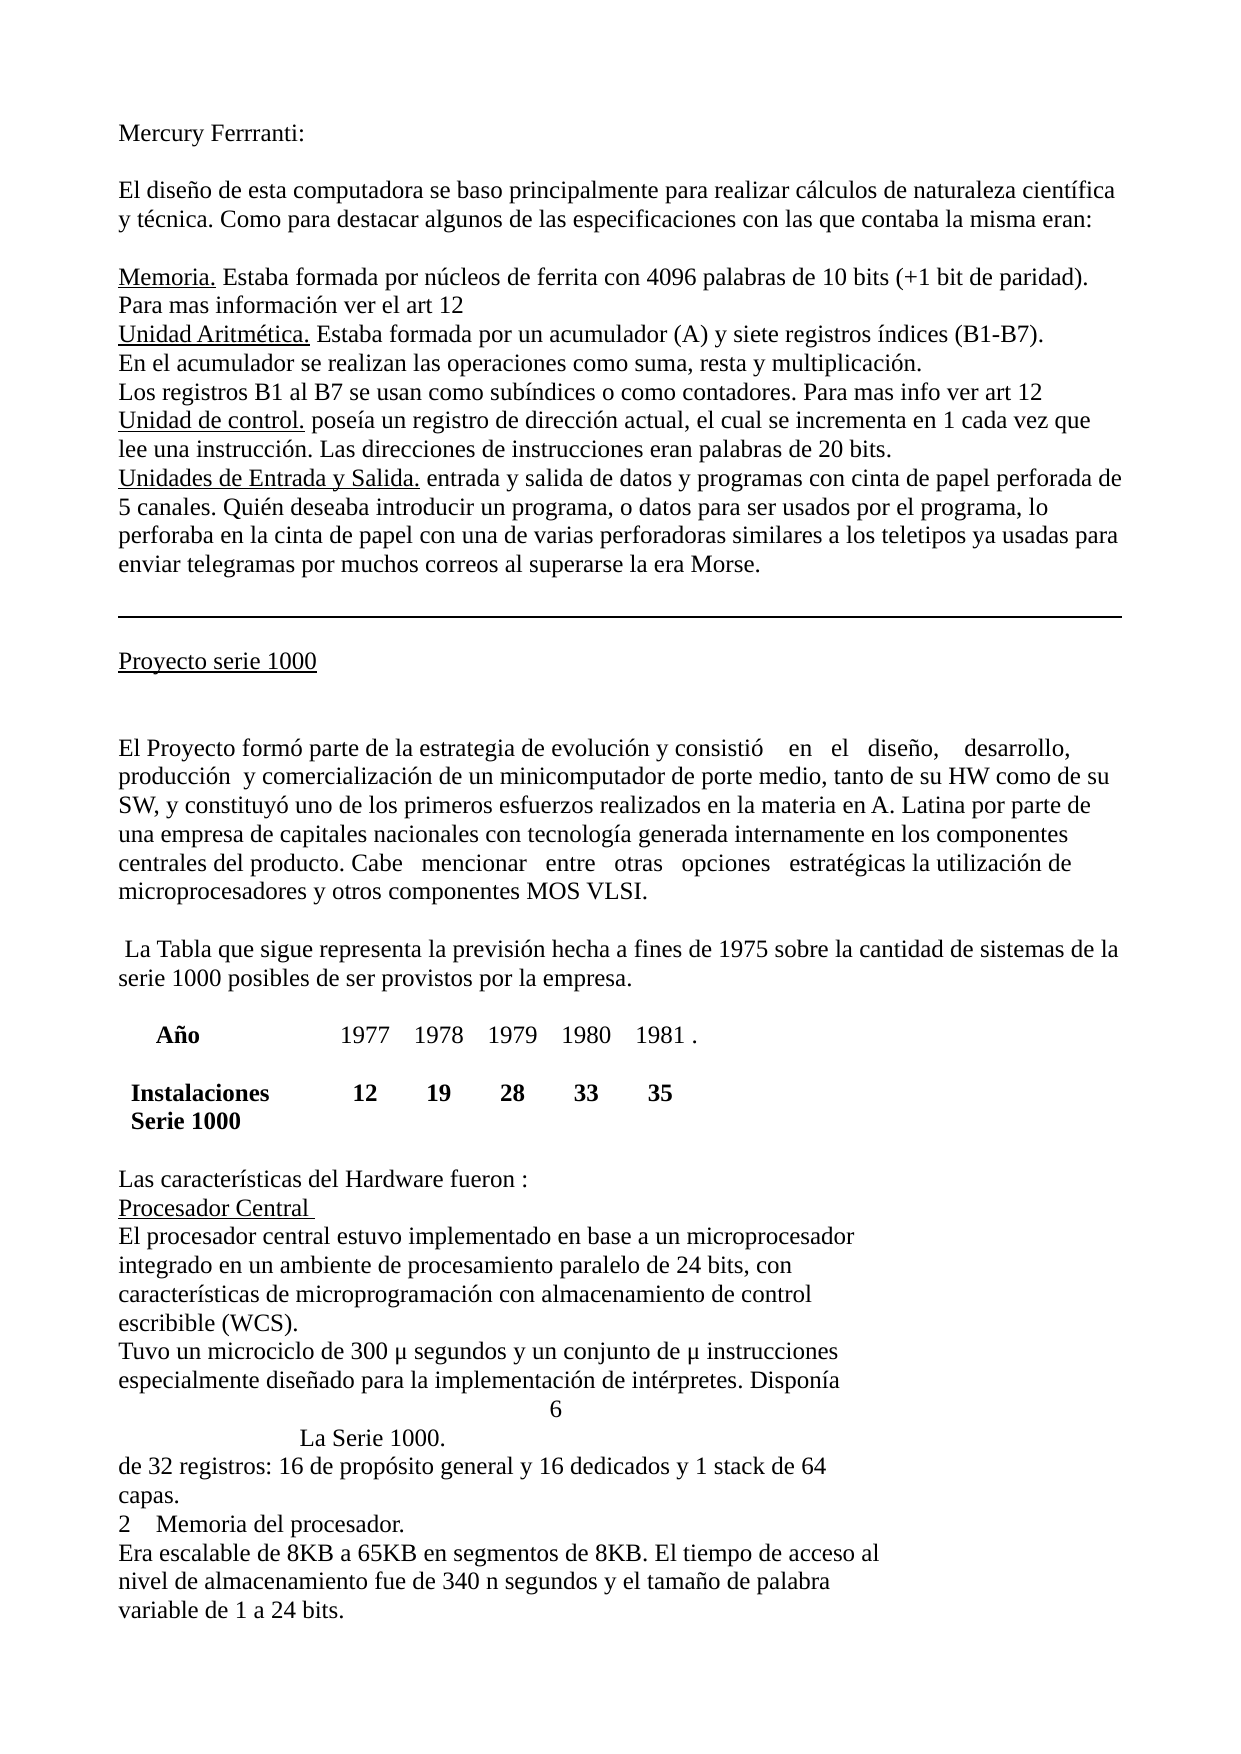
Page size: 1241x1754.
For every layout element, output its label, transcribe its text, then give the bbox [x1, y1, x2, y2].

text Tuvo un microciclo de 300 μ segundos y un conjunto de μ instrucciones [118, 1336, 1122, 1365]
text En el acumulador se realizan las operaciones como suma, resta y multiplicación. [118, 348, 1122, 377]
text Unidad Aritmética. Estaba formada por un acumulador (A) y siete registros índices (B1-B7). [118, 319, 1122, 348]
text Era escalable de 8KB a 65KB en segmentos de 8KB. El tiempo de acceso al [118, 1538, 1122, 1566]
text nivel de almacenamiento fue de 340 n segundos y el tamaño de palabra [118, 1566, 1122, 1595]
text Mercury Ferrranti: [118, 118, 1122, 147]
text Unidades de Entrada y Salida. entrada y salida de datos y programas con cinta de papel perforada de 5 canales. Quién deseaba introducir un programa, o datos para ser usados por el programa, lo perforaba en la cinta de papel con una de varias perforadoras similares a los teletipos ya usadas para enviar telegramas por muchos correos al superarse la era Morse. [118, 463, 1122, 578]
text especialmente diseñado para la implementación de intérpretes. Disponía [118, 1365, 1122, 1394]
text El procesador central estuvo implementado en base a un microprocesador [118, 1221, 1122, 1250]
text escribible (WCS). [118, 1308, 1122, 1336]
text variable de 1 a 24 bits. [118, 1595, 1122, 1624]
text El Proyecto formó parte de la estrategia de evolución y consistió en el diseño, desarrollo, producción y comercialización de un minicomputador de porte medio, tanto de su HW como de su SW, y constituyó uno de los primeros esfuerzos realizados en la materia en A. Latina por parte de una empresa de capitales nacionales con tecnología generada internamente en los componentes centrales del producto. Cabe mencionar entre otras opciones estratégicas la utilización de microprocesadores y otros componentes MOS VLSI. [118, 733, 1122, 905]
text Proyecto serie 1000 [118, 646, 1122, 675]
text Instalaciones 12 19 28 33 35 [118, 1078, 1122, 1106]
text 6 [118, 1394, 1122, 1423]
text Unidad de control. poseía un registro de dirección actual, el cual se incrementa en 1 cada vez que lee una instrucción. Las direcciones de instrucciones eran palabras de 20 bits. [118, 406, 1122, 463]
text El diseño de esta computadora se baso principalmente para realizar cálculos de naturaleza científica y técnica. Como para destacar algunos de las especificaciones con las que contaba la misma eran: [118, 176, 1122, 233]
text La Tabla que sigue representa la previsión hecha a fines de 1975 sobre la cantidad de sistemas de la serie 1000 posibles de ser provistos por la empresa. [118, 934, 1122, 991]
text Los registros B1 al B7 se usan como subíndices o como contadores. Para mas info ver art 12 [118, 377, 1122, 406]
text La Serie 1000. [118, 1423, 1122, 1451]
text Memoria. Estaba formada por núcleos de ferrita con 4096 palabras de 10 bits (+1 bit de paridad). Para mas información ver el art 12 [118, 262, 1122, 319]
text Las características del Hardware fueron : [118, 1164, 1122, 1193]
text integrado en un ambiente de procesamiento paralelo de 24 bits, con [118, 1250, 1122, 1279]
text capas. [118, 1480, 1122, 1509]
text Serie 1000 [118, 1106, 1122, 1135]
text características de microprogramación con almacenamiento de control [118, 1279, 1122, 1308]
text de 32 registros: 16 de propósito general y 16 dedicados y 1 stack de 64 [118, 1451, 1122, 1480]
text 2 Memoria del procesador. [118, 1509, 1122, 1538]
text Año 1977 1978 1979 1980 1981 . [118, 1020, 1122, 1049]
text Procesador Central [118, 1193, 1122, 1221]
